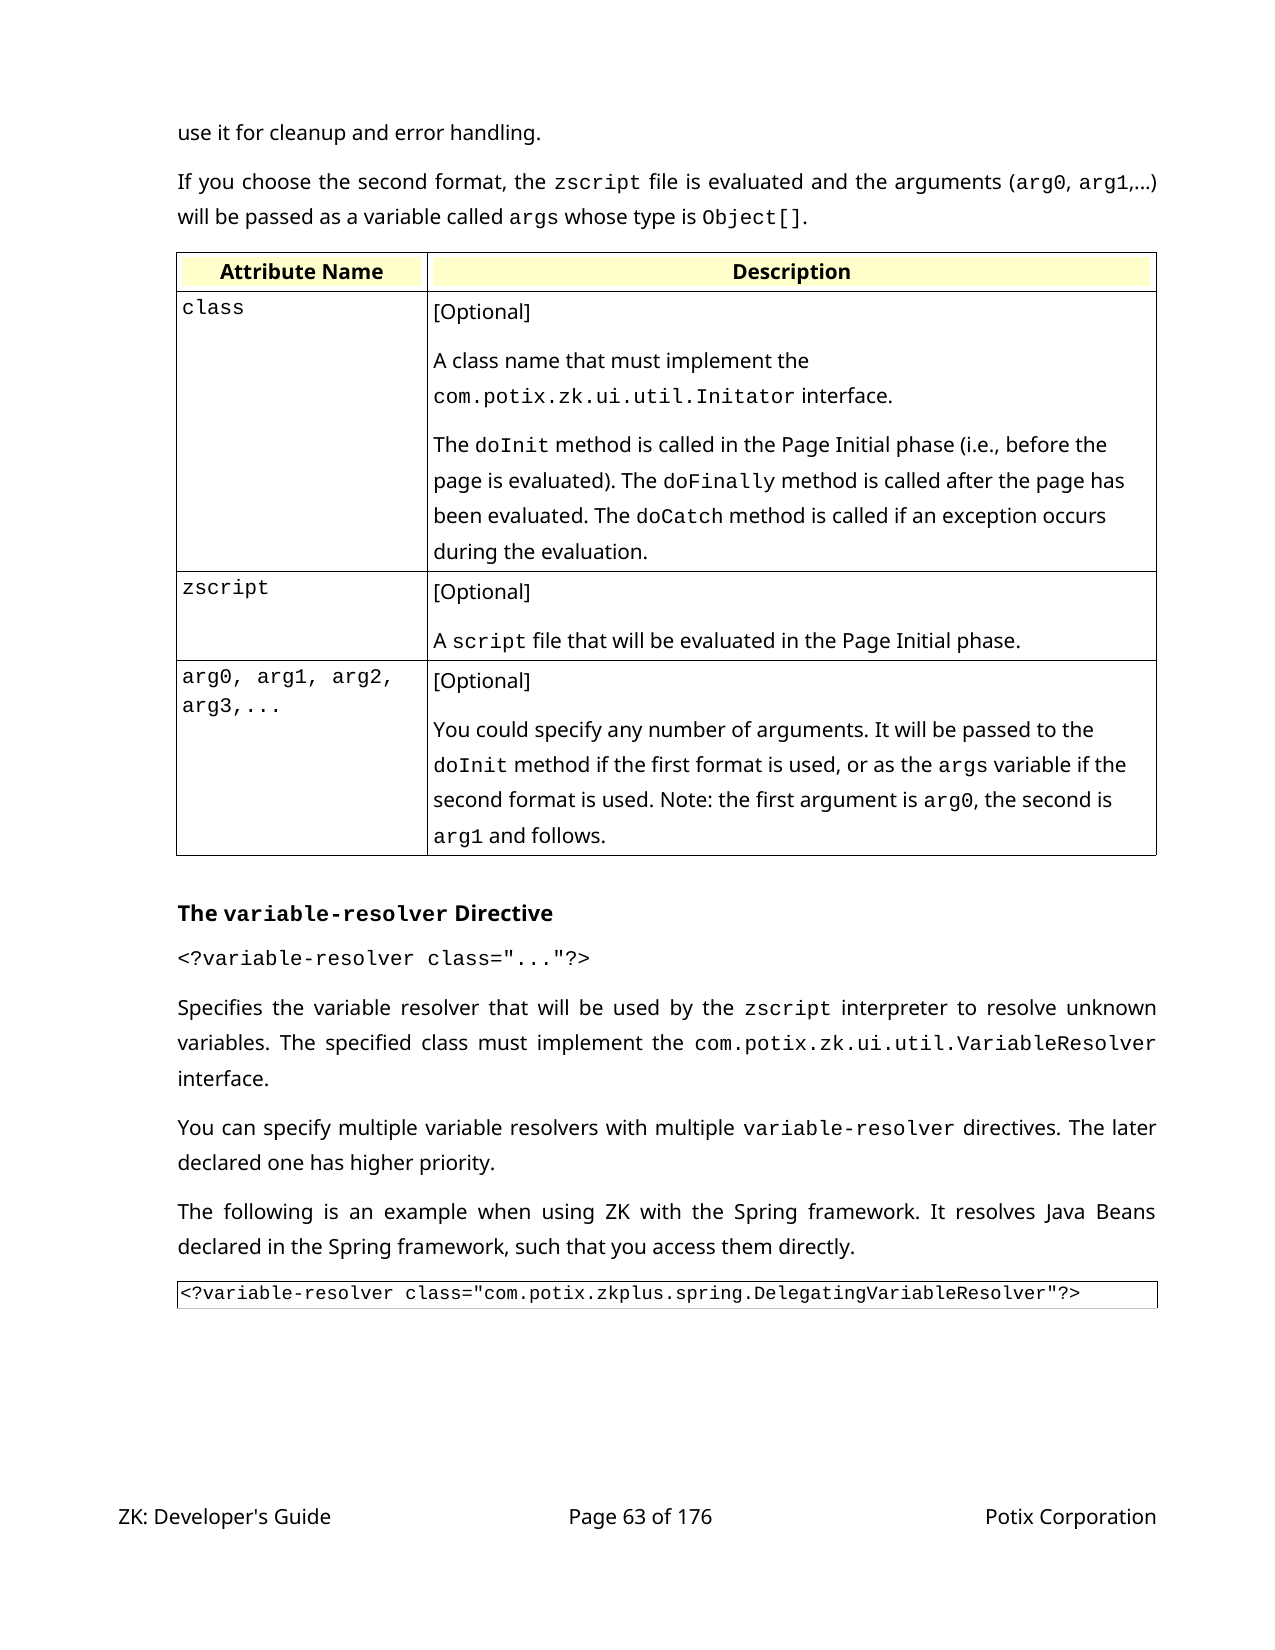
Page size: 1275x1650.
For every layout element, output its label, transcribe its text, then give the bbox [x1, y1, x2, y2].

subtitle The variable-resolver Directive [177, 898, 1157, 928]
table_cell [Optional] A class name that must implement the com.potix.zk.ui.util.Initator interface. The doInit method is called in the Page Initial phase (i.e., before the page is evaluated). The doFinally method is called after the page has been evaluated. The doCatch method is called if an exception occurs during the evaluation. [428, 292, 1156, 571]
table_cell [Optional] You could specify any number of arguments. It will be passed to the doInit method if the first format is used, or as the args variable if the second format is used. Note: the first argument is arg0, the second is arg1 and follows. [428, 661, 1156, 855]
text <?variable-resolver class="..."?> [177, 948, 1157, 972]
table_cell zscript [177, 572, 427, 660]
text The following is an example when using ZK with the Spring framework. It resolves Java Beans declared in the Spring framework, such that you access them directly. [177, 1197, 1157, 1260]
table_cell arg0, arg1, arg2, arg3,... [177, 661, 427, 855]
table_header Description [428, 253, 1156, 291]
table_header Attribute Name [177, 253, 427, 291]
text use it for cleanup and error handling. [177, 118, 1157, 146]
text Specifies the variable resolver that will be used by the zscript interpreter to resolve unknown variables. The specified class must implement the com.potix.zk.ui.util.VariableResolver interface. [177, 993, 1157, 1092]
text If you choose the second format, the zscript file is evaluated and the arguments (arg0, arg1,...) will be passed as a variable called args whose type is Object[]. [177, 167, 1157, 231]
text <?variable-resolver class="com.potix.zkplus.spring.DelegatingVariableResolver"?> [178, 1282, 1157, 1308]
table_cell class [177, 292, 427, 571]
table_cell [Optional] A script file that will be evaluated in the Page Initial phase. [428, 572, 1156, 660]
text You can specify multiple variable resolvers with multiple variable-resolver directives. The later declared one has higher priority. [177, 1113, 1157, 1176]
